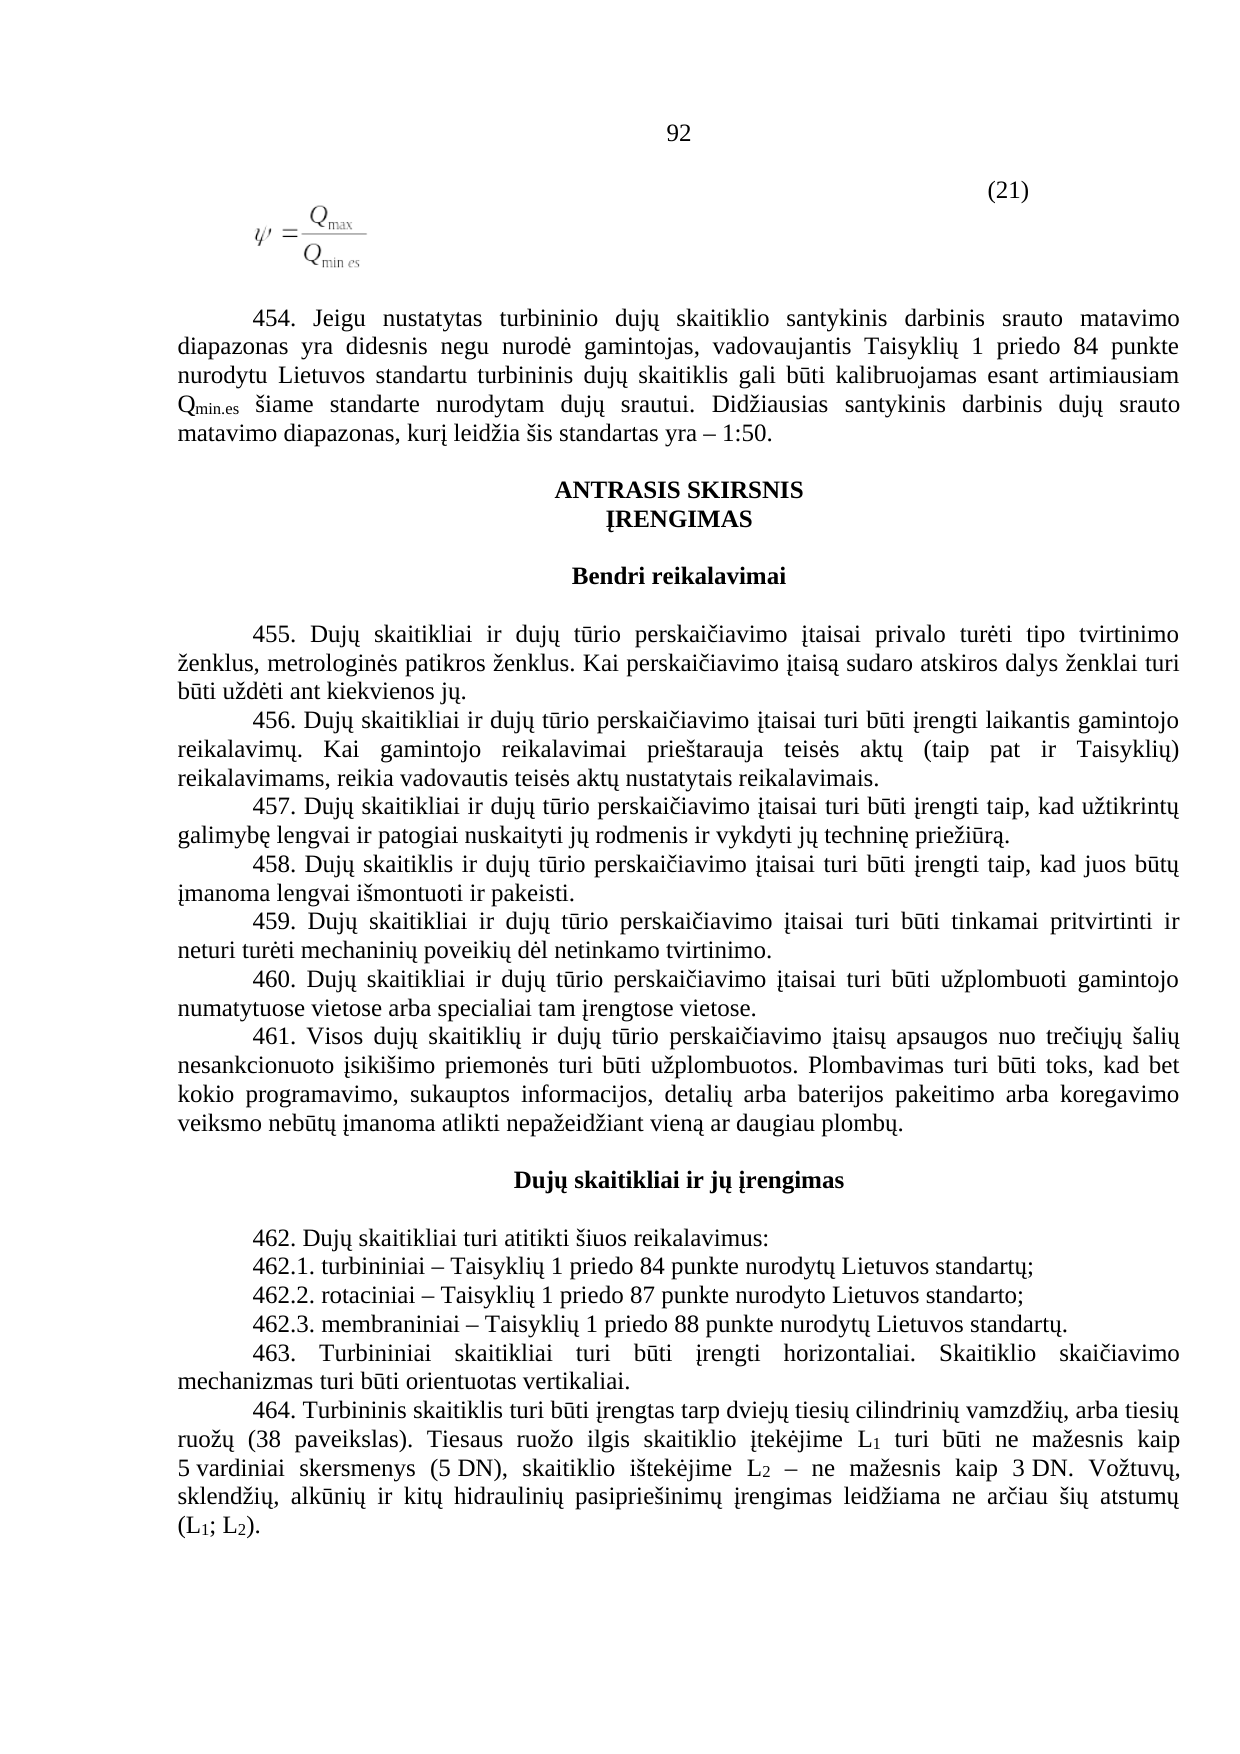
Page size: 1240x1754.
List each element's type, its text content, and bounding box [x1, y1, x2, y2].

text Bendri reikalavimai [177, 561, 1181, 590]
text 462.3. membraniniai – Taisyklių 1 priedo 88 punkte nurodytų Lietuvos standartų. [177, 1309, 1181, 1338]
text Dujų skaitikliai ir jų įrengimas [177, 1165, 1181, 1194]
text 458. Dujų skaitiklis ir dujų tūrio perskaičiavimo įtaisai turi būti įrengti taip, kad juos būtų įmanoma lengvai išmontuoti ir pakeisti. [177, 849, 1181, 906]
text 461. Visos dujų skaitiklių ir dujų tūrio perskaičiavimo įtaisų apsaugos nuo trečiųjų šalių nesankcionuoto įsikišimo priemonės turi būti užplombuotos. Plombavimas turi būti toks, kad bet kokio programavimo, sukauptos informacijos, detalių arba baterijos pakeitimo arba koregavimo veiksmo nebūtų įmanoma atlikti nepažeidžiant vieną ar daugiau plombų. [177, 1021, 1181, 1136]
text ĮRENGIMAS [177, 504, 1181, 533]
text (21) [177, 176, 1181, 274]
text 464. Turbininis skaitiklis turi būti įrengtas tarp dviejų tiesių cilindrinių vamzdžių, arba tiesių ruožų (38 paveikslas). Tiesaus ruožo ilgis skaitiklio įtekėjime L1 turi būti ne mažesnis kaip 5 vardiniai skersmenys (5 DN), skaitiklio ištekėjime L2 – ne mažesnis kaip 3 DN. Vožtuvų, sklendžių, alkūnių ir kitų hidraulinių pasipriešinimų įrengimas leidžiama ne arčiau šių atstumų (L1; L2). [177, 1395, 1181, 1539]
subtitle 463. Turbininiai skaitikliai turi būti įrengti horizontaliai. Skaitiklio skaičiavimo mechanizmas turi būti orientuotas vertikaliai. [177, 1338, 1181, 1395]
subtitle 456. Dujų skaitikliai ir dujų tūrio perskaičiavimo įtaisai turi būti įrengti laikantis gamintojo reikalavimų. Kai gamintojo reikalavimai prieštarauja teisės aktų (taip pat ir Taisyklių) reikalavimams, reikia vadovautis teisės aktų nustatytais reikalavimais. [177, 705, 1181, 791]
text 460. Dujų skaitikliai ir dujų tūrio perskaičiavimo įtaisai turi būti užplombuoti gamintojo numatytuose vietose arba specialiai tam įrengtose vietose. [177, 964, 1181, 1021]
text 462.1. turbininiai – Taisyklių 1 priedo 84 punkte nurodytų Lietuvos standartų; [177, 1251, 1181, 1280]
text 462.2. rotaciniai – Taisyklių 1 priedo 87 punkte nurodyto Lietuvos standarto; [177, 1280, 1181, 1309]
text 454. Jeigu nustatytas turbininio dujų skaitiklio santykinis darbinis srauto matavimo diapazonas yra didesnis negu nurodė gamintojas, vadovaujantis Taisyklių 1 priedo 84 punkte nurodytu Lietuvos standartu turbininis dujų skaitiklis gali būti kalibruojamas esant artimiausiam Qmin.es šiame standarte nurodytam dujų srautui. Didžiausias santykinis darbinis dujų srauto matavimo diapazonas, kurį leidžia šis standartas yra – 1:50. [177, 303, 1181, 446]
text 462. Dujų skaitikliai turi atitikti šiuos reikalavimus: [177, 1223, 1181, 1251]
text ANTRASIS SKIRSNIS [177, 475, 1181, 504]
text 455. Dujų skaitikliai ir dujų tūrio perskaičiavimo įtaisai privalo turėti tipo tvirtinimo ženklus, metrologinės patikros ženklus. Kai perskaičiavimo įtaisą sudaro atskiros dalys ženklai turi būti uždėti ant kiekvienos jų. [177, 619, 1181, 705]
subtitle 459. Dujų skaitikliai ir dujų tūrio perskaičiavimo įtaisai turi būti tinkamai pritvirtinti ir neturi turėti mechaninių poveikių dėl netinkamo tvirtinimo. [177, 906, 1181, 964]
text 457. Dujų skaitikliai ir dujų tūrio perskaičiavimo įtaisai turi būti įrengti taip, kad užtikrintų galimybę lengvai ir patogiai nuskaityti jų rodmenis ir vykdyti jų techninę priežiūrą. [177, 791, 1181, 849]
